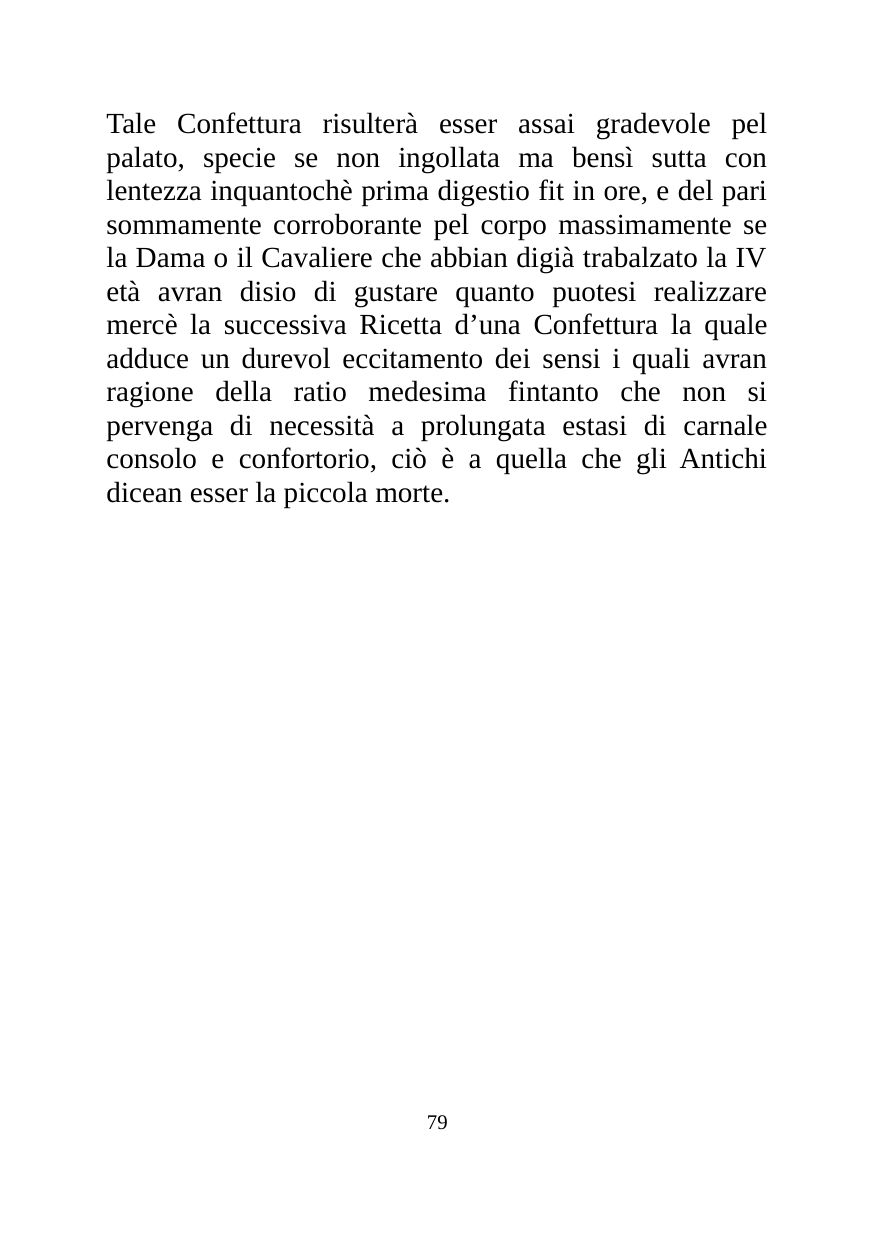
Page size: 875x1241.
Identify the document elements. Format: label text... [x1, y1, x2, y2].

text Tale Confettura risulterà esser assai gradevole pel palato, specie se non ingollata ma bensì sutta con lentezza inquantochè prima digestio fit in ore, e del pari sommamente corroborante pel corpo massimamente se la Dama o il Cavaliere che abbian digià trabalzato la IV età avran disio di gustare quanto puotesi realizzare mercè la successiva Ricetta d’una Confettura la quale adduce un durevol eccitamento dei sensi i quali avran ragione della ratio medesima fintanto che non si pervenga di necessità a prolungata estasi di carnale consolo e confortorio, ciò è a quella che gli Antichi dicean esser la piccola morte. [106, 106, 768, 509]
